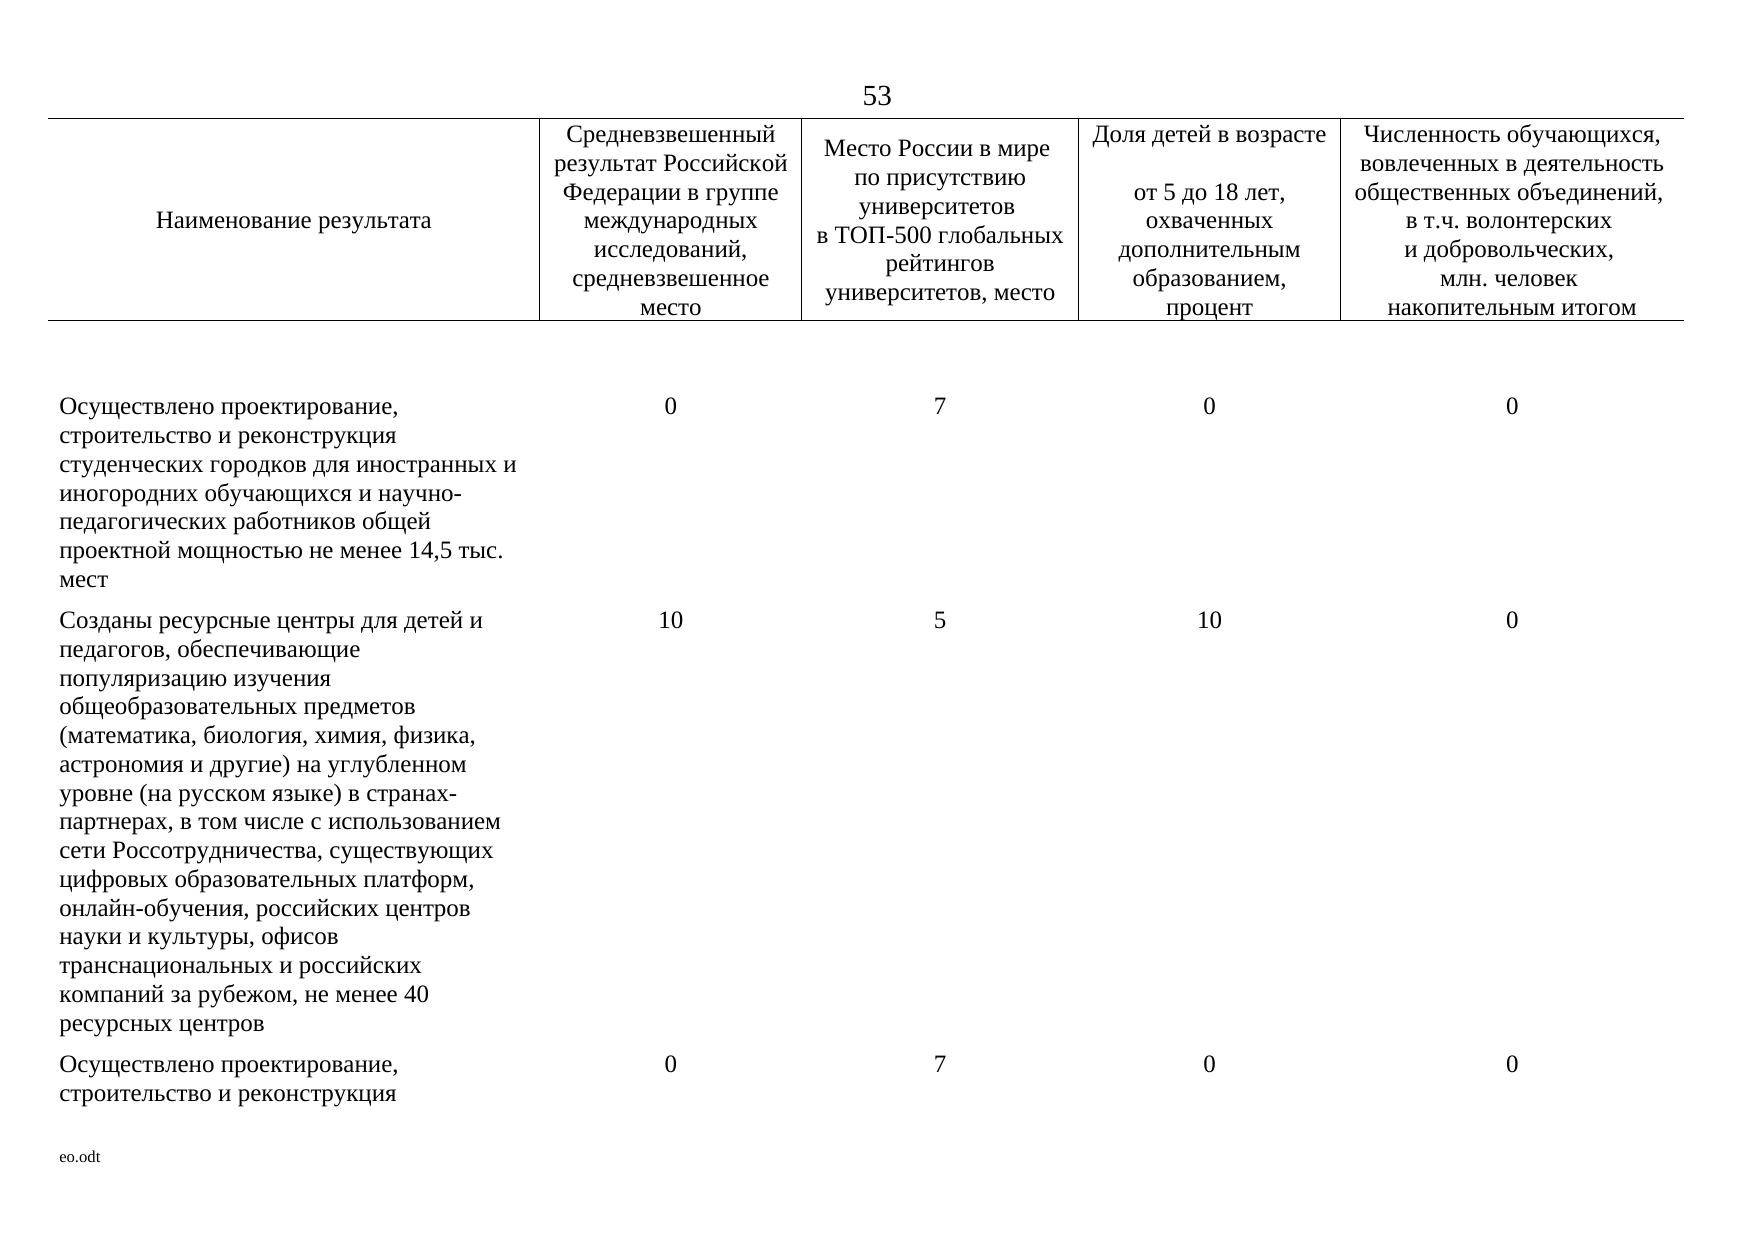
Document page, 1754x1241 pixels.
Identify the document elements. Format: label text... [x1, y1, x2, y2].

table_cell Осуществлено проектирование, строительство и реконструкция студенческих городков для иностранных и иногородних обучающихся и научно-педагогических работников общей проектной мощностью не менее 14,5 тыс. мест [48, 391, 539, 605]
table_cell [48, 321, 539, 350]
table_cell 0 [540, 391, 802, 605]
table_cell 7 [802, 1049, 1078, 1106]
table_cell [540, 350, 802, 391]
table_cell [1078, 350, 1340, 391]
table_cell Осуществлено проектирование, строительство и реконструкция [48, 1049, 539, 1106]
table_cell 7 [802, 391, 1078, 605]
table_cell 0 [1340, 1049, 1684, 1106]
table_cell 5 [802, 605, 1078, 1049]
table_cell [48, 350, 539, 391]
table_header Наименование результата [48, 119, 539, 320]
table_cell [1340, 321, 1684, 350]
table_cell [1078, 321, 1340, 350]
table_cell [802, 350, 1078, 391]
table_cell 0 [1078, 1049, 1340, 1106]
table_header Место России в мире по присутствию университетов в ТОП-500 глобальных рейтингов университетов, место [802, 119, 1078, 320]
table_cell 0 [540, 1049, 802, 1106]
table_cell 10 [540, 605, 802, 1049]
table_cell [1340, 350, 1684, 391]
table_cell 0 [1340, 605, 1684, 1049]
table_cell [540, 321, 802, 350]
table_cell 10 [1078, 605, 1340, 1049]
table_cell 0 [1078, 391, 1340, 605]
table_header Доля детей в возрасте от 5 до 18 лет, охваченных дополнительным образованием, процент [1079, 119, 1340, 320]
table_cell [802, 321, 1078, 350]
table_cell Созданы ресурсные центры для детей и педагогов, обеспечивающие популяризацию изучения общеобразовательных предметов (математика, биология, химия, физика, астрономия и другие) на углубленном уровне (на русском языке) в странах-партнерах, в том числе с использованием сети Россотрудничества, существующих цифровых образовательных платформ, онлайн-обучения, российских центров науки и культуры, офисов транснациональных и российских компаний за рубежом, не менее 40 ресурсных центров [48, 605, 539, 1049]
table_cell 0 [1340, 391, 1684, 605]
table_header Численность обучающихся, вовлеченных в деятельность общественных объединений, в т.ч. волонтерских и добровольческих, млн. человек накопительным итогом [1341, 119, 1684, 320]
table_header Средневзвешенный результат Российской Федерации в группе международных исследований, средневзвешенное место [540, 119, 801, 320]
